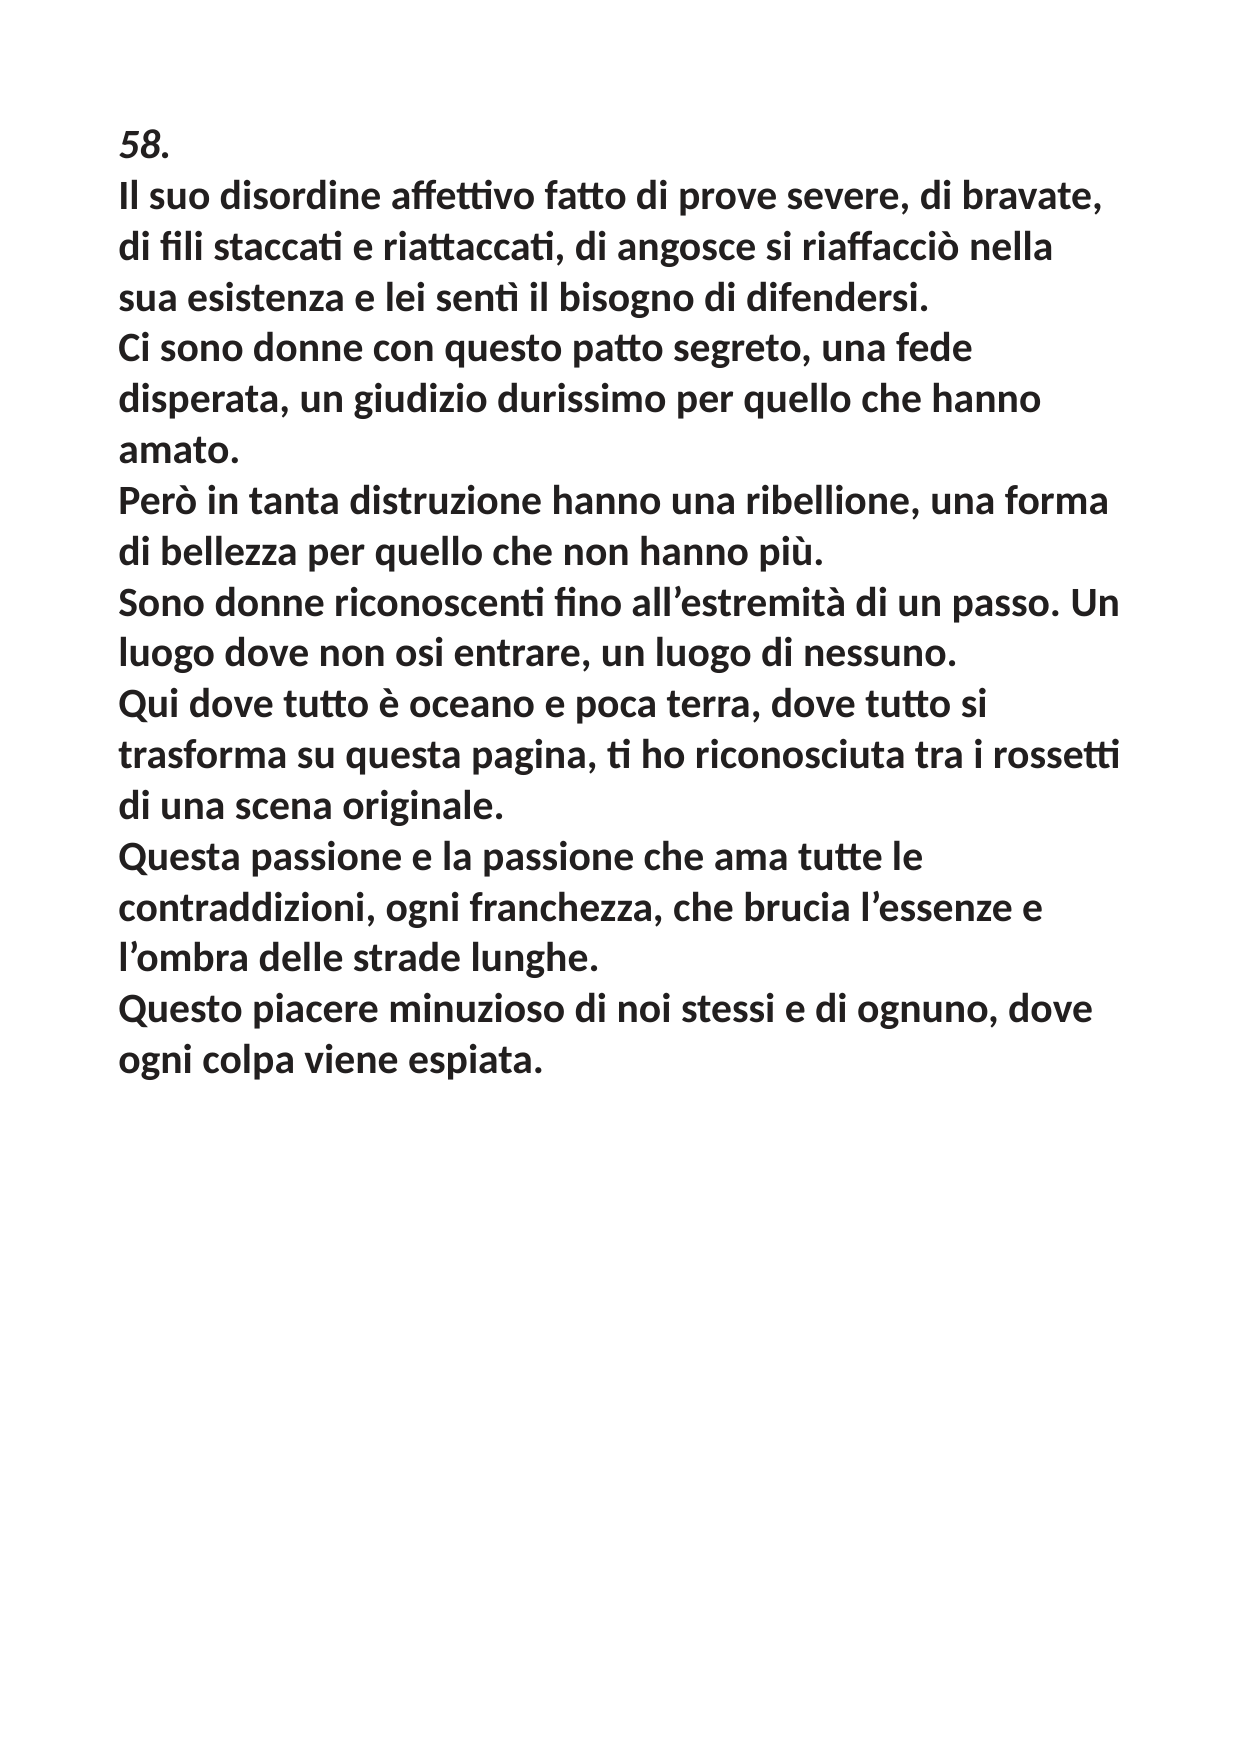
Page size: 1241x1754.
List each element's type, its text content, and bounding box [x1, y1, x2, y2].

text Ci sono donne con questo patto segreto, una fede disperata, un giudizio durissimo per quello che hanno amato. [118, 321, 1122, 474]
text Qui dove tutto è oceano e poca terra, dove tutto si trasforma su questa pagina, ti ho riconosciuta tra i rossetti di una scena originale. [118, 677, 1122, 830]
text Questa passione e la passione che ama tutte le contraddizioni, ogni franchezza, che brucia l’essenze e l’ombra delle strade lunghe. [118, 830, 1122, 982]
text Questo piacere minuzioso di noi stessi e di ognuno, dove ogni colpa viene espiata. [118, 982, 1122, 1084]
text Sono donne riconoscenti fino all’estremità di un passo. Un luogo dove non osi entrare, un luogo di nessuno. [118, 576, 1122, 677]
text 58. [118, 118, 1122, 169]
text Il suo disordine affettivo fatto di prove severe, di bravate, di fili staccati e riattaccati, di angosce si riaffacciò nella sua esistenza e lei sentì il bisogno di difendersi. [118, 169, 1122, 321]
text Però in tanta distruzione hanno una ribellione, una forma di bellezza per quello che non hanno più. [118, 474, 1122, 576]
